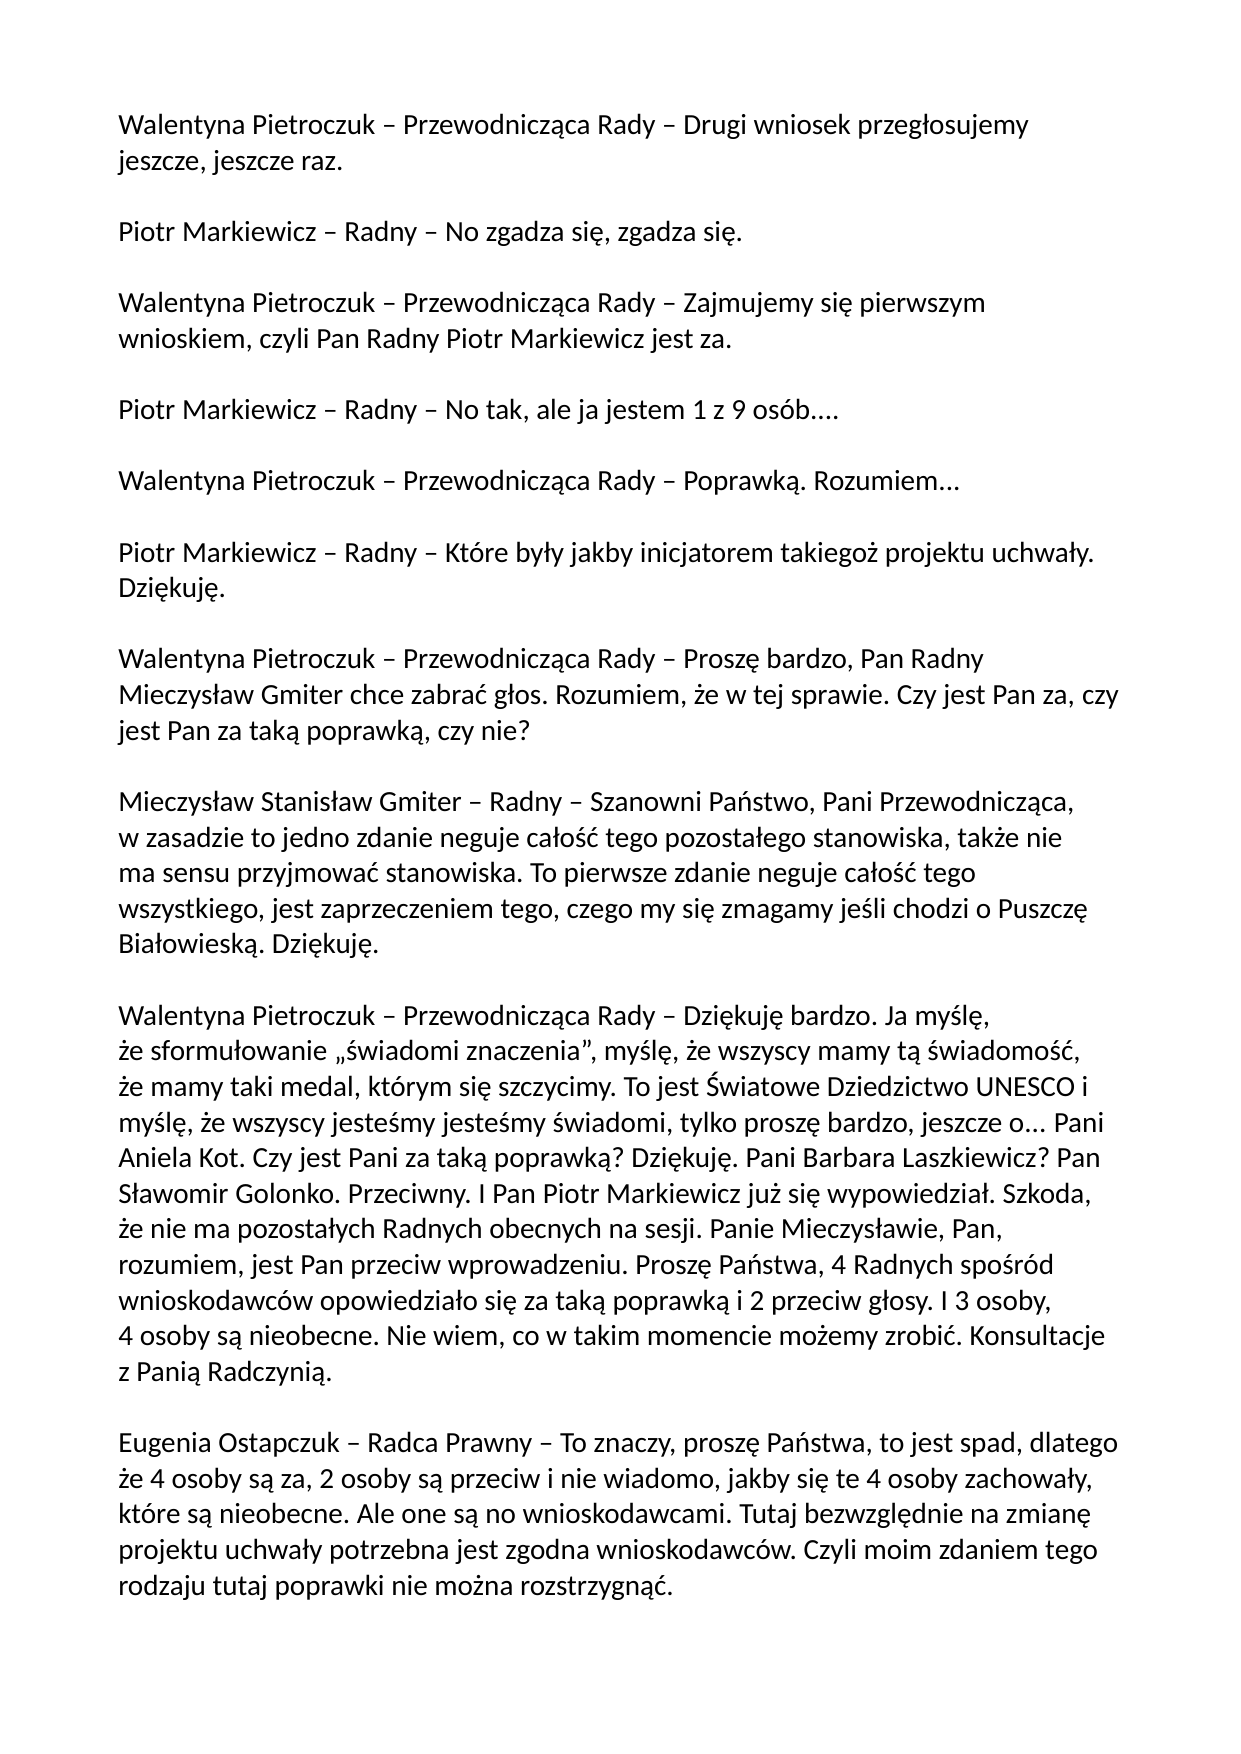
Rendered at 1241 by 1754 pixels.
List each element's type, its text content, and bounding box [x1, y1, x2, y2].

text Walentyna Pietroczuk – Przewodnicząca Rady – Drugi wniosek przegłosujemy jeszcze, jeszcze raz. [118, 106, 1122, 177]
text Mieczysław Stanisław Gmiter – Radny – Szanowni Państwo, Pani Przewodnicząca, w zasadzie to jedno zdanie neguje całość tego pozostałego stanowiska, także nie ma sensu przyjmować stanowiska. To pierwsze zdanie neguje całość tego wszystkiego, jest zaprzeczeniem tego, czego my się zmagamy jeśli chodzi o Puszczę Białowieską. Dziękuję. [118, 783, 1122, 961]
text Piotr Markiewicz – Radny – Które były jakby inicjatorem takiegoż projektu uchwały. Dziękuję. [118, 534, 1122, 605]
text Walentyna Pietroczuk – Przewodnicząca Rady – Poprawką. Rozumiem... [118, 462, 1122, 498]
text Piotr Markiewicz – Radny – No zgadza się, zgadza się. [118, 213, 1122, 249]
text Walentyna Pietroczuk – Przewodnicząca Rady – Zajmujemy się pierwszym wnioskiem, czyli Pan Radny Piotr Markiewicz jest za. [118, 284, 1122, 356]
text Piotr Markiewicz – Radny – No tak, ale ja jestem 1 z 9 osób.... [118, 391, 1122, 427]
text Eugenia Ostapczuk – Radca Prawny – To znaczy, proszę Państwa, to jest spad, dlatego że 4 osoby są za, 2 osoby są przeciw i nie wiadomo, jakby się te 4 osoby zachowały, które są nieobecne. Ale one są no wnioskodawcami. Tutaj bezwzględnie na zmianę projektu uchwały potrzebna jest zgodna wnioskodawców. Czyli moim zdaniem tego rodzaju tutaj poprawki nie można rozstrzygnąć. [118, 1424, 1122, 1602]
text Walentyna Pietroczuk – Przewodnicząca Rady – Dziękuję bardzo. Ja myślę, że sformułowanie „świadomi znaczenia”, myślę, że wszyscy mamy tą świadomość, że mamy taki medal, którym się szczycimy. To jest Światowe Dziedzictwo UNESCO i myślę, że wszyscy jesteśmy jesteśmy świadomi, tylko proszę bardzo, jeszcze o... Pani Aniela Kot. Czy jest Pani za taką poprawką? Dziękuję. Pani Barbara Laszkiewicz? Pan Sławomir Golonko. Przeciwny. I Pan Piotr Markiewicz już się wypowiedział. Szkoda, że nie ma pozostałych Radnych obecnych na sesji. Panie Mieczysławie, Pan, rozumiem, jest Pan przeciw wprowadzeniu. Proszę Państwa, 4 Radnych spośród wnioskodawców opowiedziało się za taką poprawką i 2 przeciw głosy. I 3 osoby, 4 osoby są nieobecne. Nie wiem, co w takim momencie możemy zrobić. Konsultacje z Panią Radczynią. [118, 997, 1122, 1389]
text Walentyna Pietroczuk – Przewodnicząca Rady – Proszę bardzo, Pan Radny Mieczysław Gmiter chce zabrać głos. Rozumiem, że w tej sprawie. Czy jest Pan za, czy jest Pan za taką poprawką, czy nie? [118, 641, 1122, 747]
